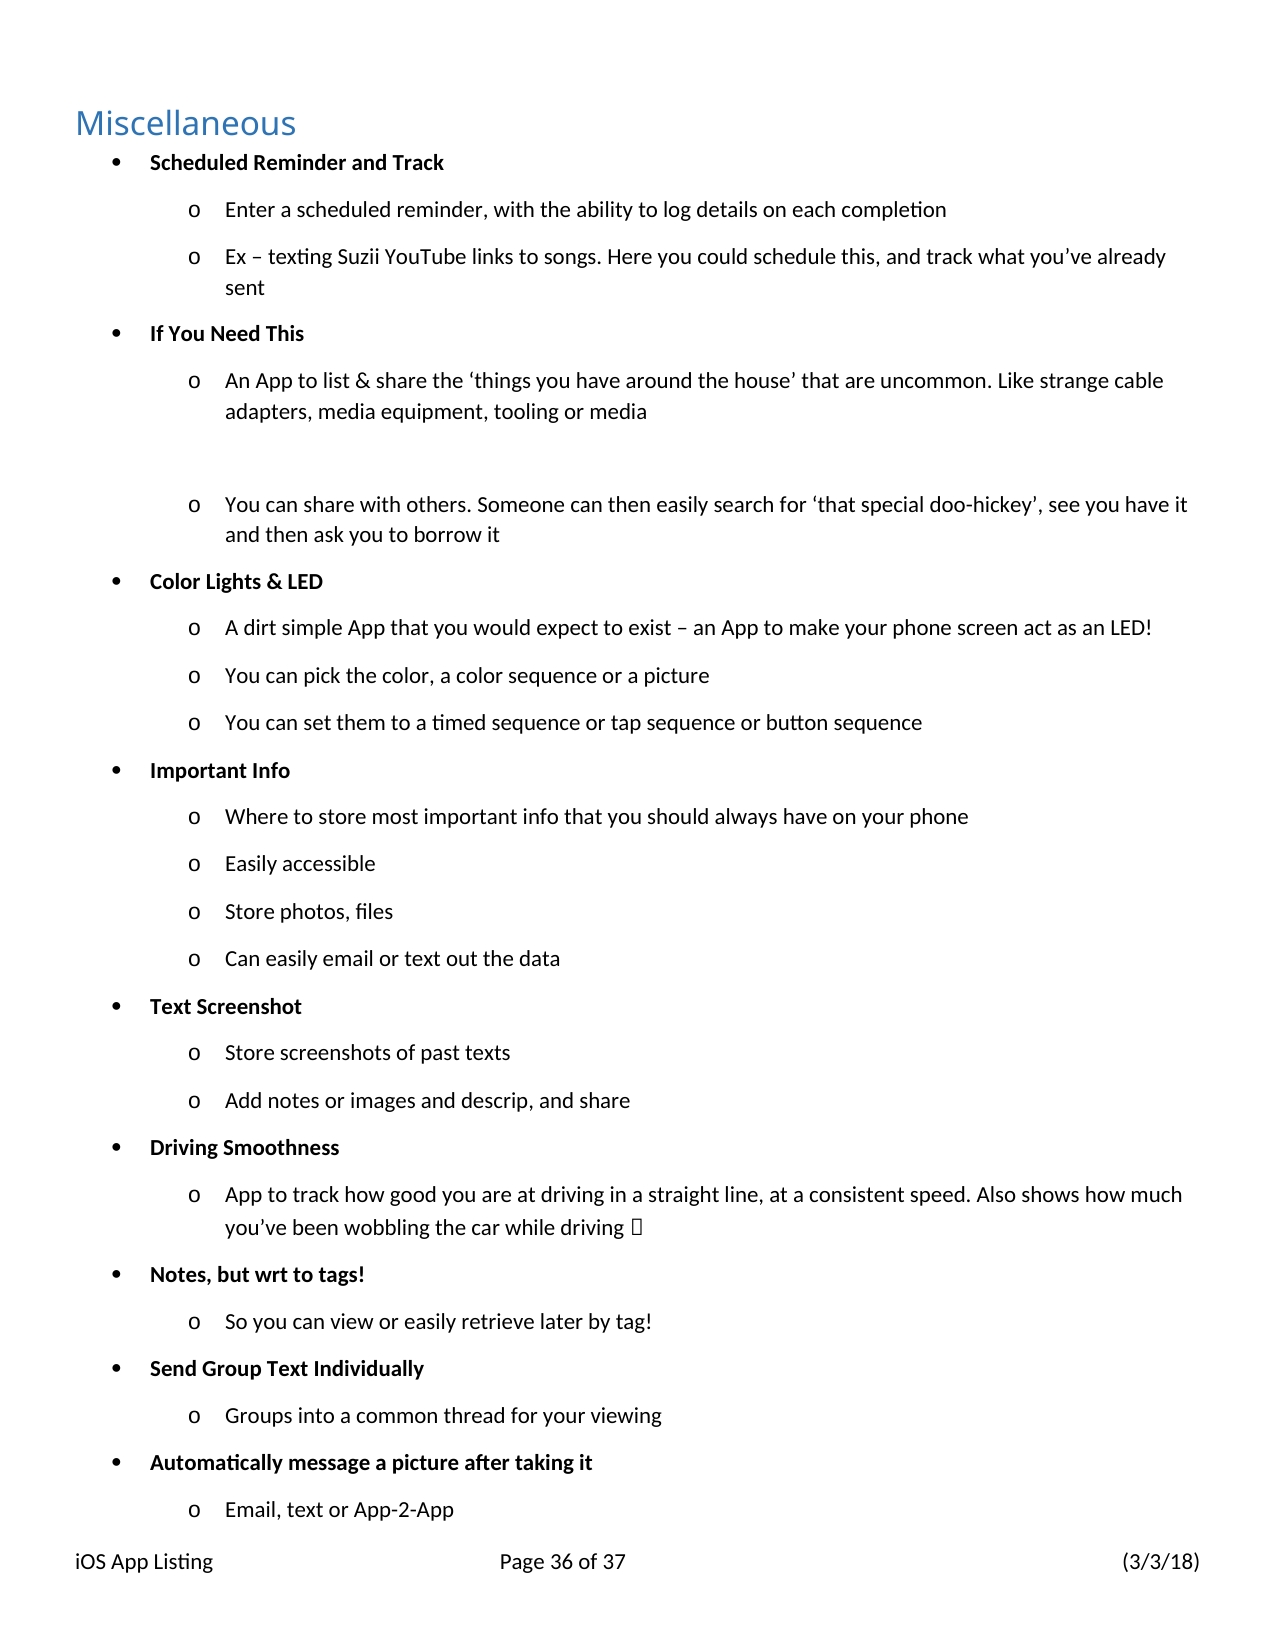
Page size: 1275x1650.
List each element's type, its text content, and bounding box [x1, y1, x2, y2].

list Color Lights & LED [112, 567, 1200, 595]
list You can set them to a timed sequence or tap sequence or button sequence [187, 708, 1200, 737]
list Easily accessible [187, 849, 1200, 879]
list Ex – texting Suzii YouTube links to songs. Here you could schedule this, and track what you’ve already sent [187, 242, 1200, 301]
list Where to store most important info that you should always have on your phone [187, 802, 1200, 831]
list App to track how good you are at driving in a straight line, at a consistent speed. Also shows how much you’ve been wobbling the car while driving  [187, 1180, 1200, 1242]
list Add notes or images and descrip, and share [187, 1086, 1200, 1115]
list You can share with others. Someone can then easily search for ‘that special doo-hickey’, see you have it and then ask you to borrow it [187, 490, 1200, 548]
list Automatically message a picture after taking it [112, 1448, 1200, 1476]
list Driving Smoothness [112, 1133, 1200, 1161]
list Email, text or App-2-App [187, 1495, 1200, 1524]
list You can pick the color, a color sequence or a picture [187, 661, 1200, 690]
list So you can view or easily retrieve later by tag! [187, 1307, 1200, 1336]
list Groups into a common thread for your viewing [187, 1401, 1200, 1430]
list If You Need This [112, 319, 1200, 348]
list Store photos, files [187, 897, 1200, 926]
list Scheduled Reminder and Track [112, 148, 1200, 177]
list An App to list & share the ‘things you have around the house’ that are uncommon. Like strange cable adapters, media equipment, tooling or media [187, 366, 1200, 425]
list Store screenshots of past texts [187, 1038, 1200, 1068]
list Text Screenshot [112, 992, 1200, 1020]
list A dirt simple App that you would expect to exist – an App to make your phone screen act as an LED! [187, 613, 1200, 642]
subtitle Miscellaneous [75, 100, 1200, 145]
list Enter a scheduled reminder, with the ability to log details on each completion [187, 195, 1200, 224]
list Important Info [112, 756, 1200, 784]
list Can easily email or text out the data [187, 944, 1200, 974]
list Notes, but wrt to tags! [112, 1261, 1200, 1289]
list Send Group Text Individually [112, 1354, 1200, 1382]
